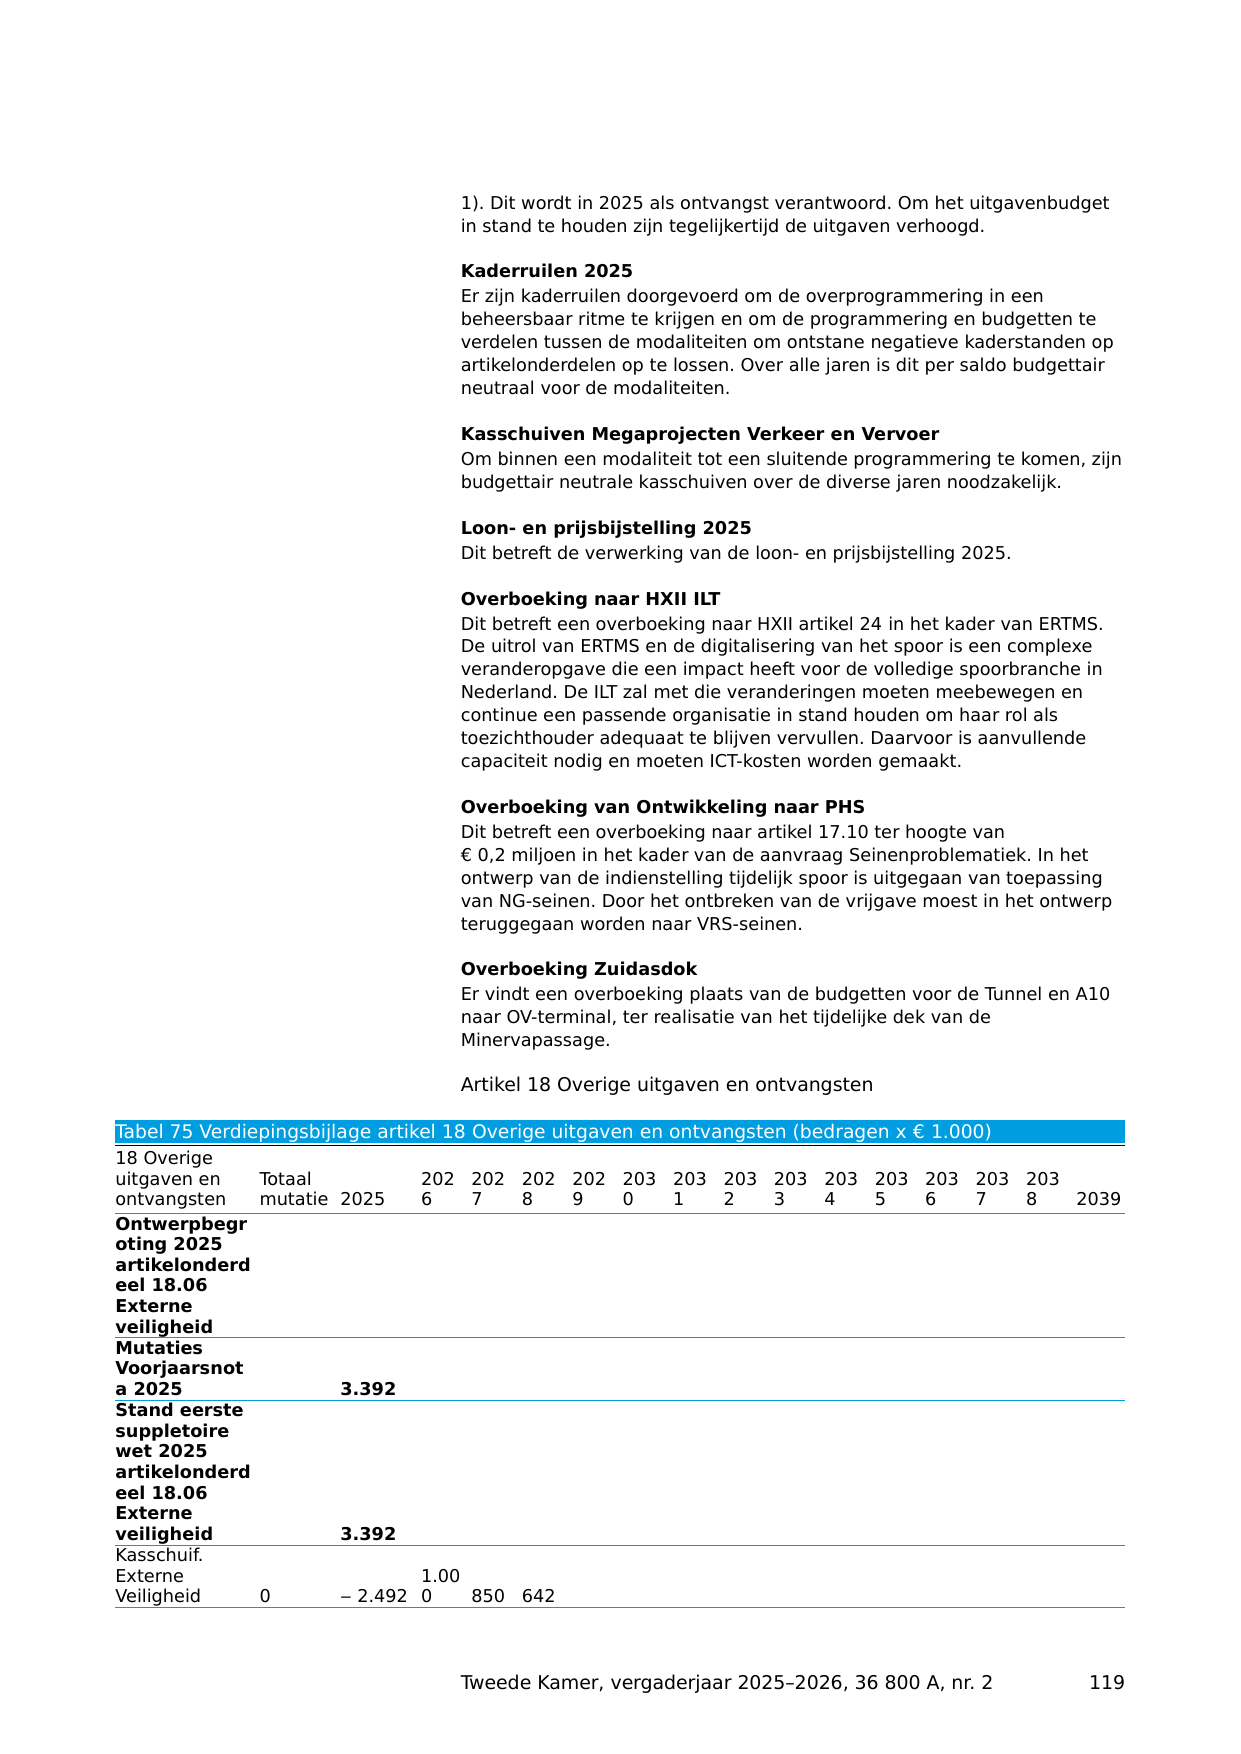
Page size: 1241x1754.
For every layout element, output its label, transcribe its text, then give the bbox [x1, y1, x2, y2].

table_cell [922, 1546, 972, 1607]
table_cell [720, 1214, 771, 1337]
table_cell 2028 [519, 1146, 569, 1213]
table_cell [973, 1338, 1023, 1399]
table_cell [569, 1401, 619, 1544]
table_cell 2033 [771, 1146, 821, 1213]
table_cell [1073, 1546, 1125, 1607]
table_cell [670, 1338, 720, 1399]
table_cell [620, 1546, 670, 1607]
text Kasschuiven Megaprojecten Verkeer en Vervoer [461, 422, 1125, 445]
table_cell 1.000 [418, 1546, 468, 1607]
table_cell [337, 1214, 418, 1337]
text Er zĳn kaderruilen doorgevoerd om de overprogrammering in een beheersbaar ritme te krĳgen en om de programmering en budgetten te verdelen tussen de modaliteiten om ontstane negatieve kaderstanden op artikelonderdelen op te lossen. Over alle jaren is dit per saldo budgettair neutraal voor de modaliteiten. [461, 284, 1125, 399]
table_cell 642 [519, 1546, 569, 1607]
table_cell [569, 1338, 619, 1399]
table_cell [256, 1401, 337, 1544]
table_cell [771, 1338, 821, 1399]
text Er vindt een overboeking plaats van de budgetten voor de Tunnel en A10 naar OV-terminal, ter realisatie van het tijdelijke dek van de Minervapassage. [461, 982, 1125, 1051]
table_cell [821, 1546, 872, 1607]
table_cell [1023, 1338, 1073, 1399]
table_cell 3.392 [337, 1401, 418, 1544]
table_cell [973, 1546, 1023, 1607]
table_cell ‒ 2.492 [337, 1546, 418, 1607]
table_cell [720, 1546, 771, 1607]
table_cell [1073, 1338, 1125, 1399]
table_cell [821, 1338, 872, 1399]
table_cell [821, 1401, 872, 1544]
table_cell 2034 [821, 1146, 872, 1213]
table_cell Ontwerpbegroting 2025 artikelonderdeel 18.06 Externe veiligheid [115, 1214, 256, 1337]
table_cell [418, 1214, 468, 1337]
table_cell [1023, 1546, 1073, 1607]
table_cell Kasschuif. Externe Veiligheid [115, 1546, 256, 1607]
table_cell [620, 1214, 670, 1337]
table_cell [1073, 1214, 1125, 1337]
table_cell 2026 [418, 1146, 468, 1213]
text Overboeking van Ontwikkeling naar PHS [461, 795, 1125, 818]
table_cell 2037 [973, 1146, 1023, 1213]
table_cell Mutaties Voorjaarsnota 2025 [115, 1338, 256, 1399]
table_cell [720, 1338, 771, 1399]
table_cell [973, 1214, 1023, 1337]
table_cell [771, 1214, 821, 1337]
table_cell [670, 1401, 720, 1544]
text Kaderruilen 2025 [461, 259, 1125, 282]
table_cell [771, 1401, 821, 1544]
text Overboeking naar HXII ILT [461, 587, 1125, 609]
text Dit betreft de verwerking van de loon- en prijsbijstelling 2025. [461, 541, 1125, 564]
table_cell 2025 [337, 1146, 418, 1213]
table_cell [519, 1401, 569, 1544]
text Dit betreft een overboeking naar artikel 17.10 ter hoogte van € 0,2 miljoen in het kader van de aanvraag Seinenproblematiek. In het ontwerp van de indienstelling tijdelijk spoor is uitgegaan van toepassing van NG-seinen. Door het ontbreken van de vrijgave moest in het ontwerp teruggegaan worden naar VRS-seinen. [461, 820, 1125, 934]
table_cell 2036 [922, 1146, 972, 1213]
table_cell [872, 1546, 922, 1607]
table_cell [256, 1338, 337, 1399]
table_cell [821, 1214, 872, 1337]
table_cell 2035 [872, 1146, 922, 1213]
table_cell 2030 [620, 1146, 670, 1213]
title Artikel 18 Overige uitgaven en ontvangsten [461, 1074, 1125, 1096]
text Loon- en prijsbijstelling 2025 [461, 516, 1125, 539]
table_cell 2039 [1073, 1146, 1125, 1213]
table_cell [620, 1401, 670, 1544]
table_cell 850 [468, 1546, 519, 1607]
table_cell [1023, 1214, 1073, 1337]
table_cell [922, 1338, 972, 1399]
table_cell [771, 1546, 821, 1607]
table_cell [1073, 1401, 1125, 1544]
table_cell [468, 1214, 519, 1337]
table_cell [1023, 1401, 1073, 1544]
table_cell 2029 [569, 1146, 619, 1213]
table_cell 2032 [720, 1146, 771, 1213]
table_cell [569, 1546, 619, 1607]
table_cell [519, 1338, 569, 1399]
text Dit betreft een overboeking naar HXII artikel 24 in het kader van ERTMS. De uitrol van ERTMS en de digitalisering van het spoor is een complexe veranderopgave die een impact heeft voor de volledige spoorbranche in Nederland. De ILT zal met die veranderingen moeten meebewegen en continue een passende organisatie in stand houden om haar rol als toezichthouder adequaat te blijven vervullen. Daarvoor is aanvullende capaciteit nodig en moeten ICT-kosten worden gemaakt. [461, 612, 1125, 772]
text 1). Dit wordt in 2025 als ontvangst verantwoord. Om het uitgavenbudget in stand te houden zijn tegelijkertijd de uitgaven verhoogd. [461, 191, 1125, 237]
table_cell [519, 1214, 569, 1337]
table_cell Stand eerste suppletoire wet 2025 artikelonderdeel 18.06 Externe veiligheid [115, 1401, 256, 1544]
table_cell [468, 1401, 519, 1544]
table_cell Totaal mutatie [256, 1146, 337, 1213]
table_cell [720, 1401, 771, 1544]
table_cell 2031 [670, 1146, 720, 1213]
table_cell [418, 1338, 468, 1399]
table_cell [256, 1214, 337, 1337]
table_cell 3.392 [337, 1338, 418, 1399]
table_cell [418, 1401, 468, 1544]
table_cell [569, 1214, 619, 1337]
table_cell [922, 1401, 972, 1544]
table_cell 0 [256, 1546, 337, 1607]
table_cell [872, 1401, 922, 1544]
table_cell 2038 [1023, 1146, 1073, 1213]
table_cell [872, 1338, 922, 1399]
table_cell 2027 [468, 1146, 519, 1213]
table_cell [670, 1546, 720, 1607]
table_cell [872, 1214, 922, 1337]
table_cell [973, 1401, 1023, 1544]
table_cell [468, 1338, 519, 1399]
table_cell [922, 1214, 972, 1337]
text Om binnen een modaliteit tot een sluitende programmering te komen, zijn budgettair neutrale kasschuiven over de diverse jaren noodzakelijk. [461, 447, 1125, 493]
table_cell [620, 1338, 670, 1399]
table_cell 18 Overige uitgaven en ontvangsten [115, 1146, 256, 1213]
text Overboeking Zuidasdok [461, 957, 1125, 980]
table_cell [670, 1214, 720, 1337]
